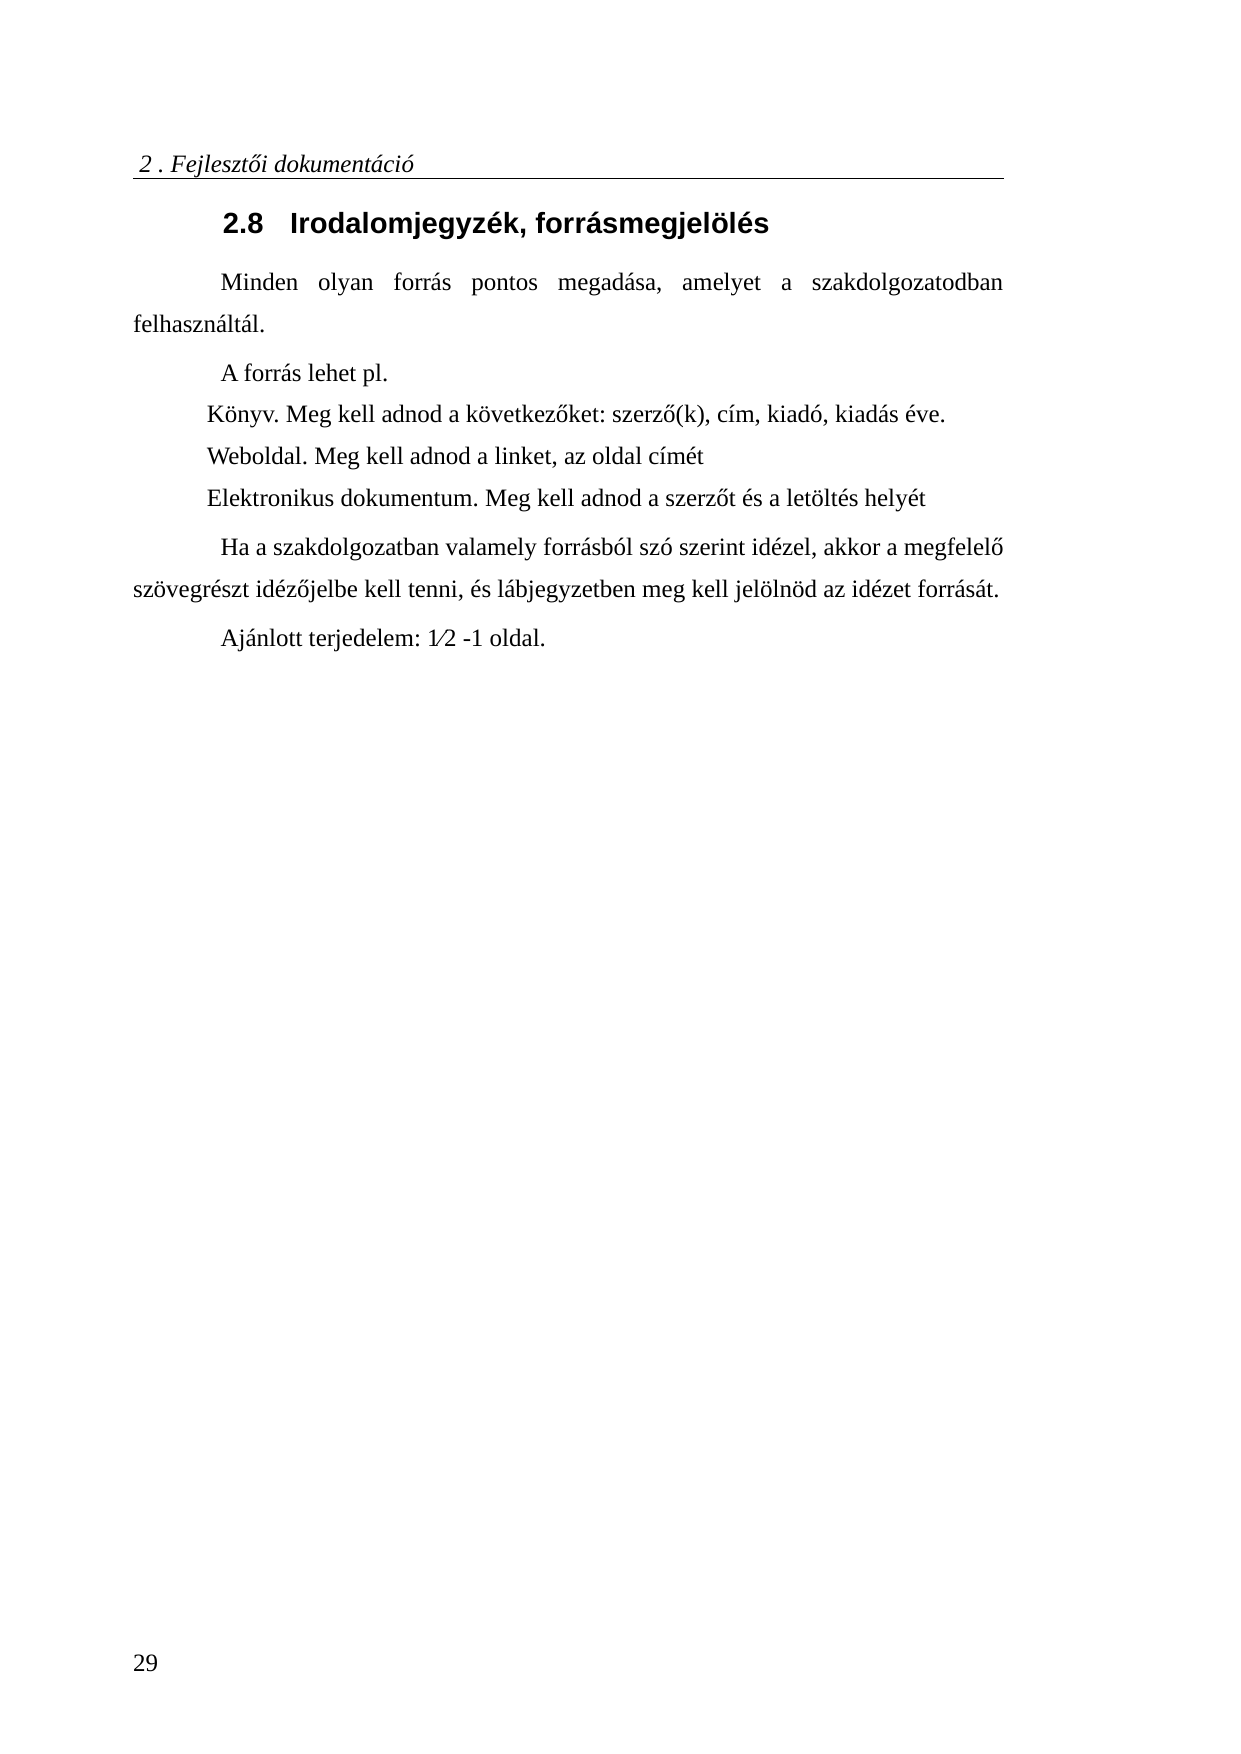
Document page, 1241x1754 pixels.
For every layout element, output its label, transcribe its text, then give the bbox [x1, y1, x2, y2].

subtitle Irodalomjegyzék, forrásmegjelölés [272, 207, 1004, 240]
text Ha a szakdolgozatban valamely forrásból szó szerint idézel, akkor a megfelelő szövegrészt idézőjelbe kell tenni, és lábjegyzetben meg kell jelölnöd az idézet forrását. [133, 533, 1004, 602]
text A forrás lehet pl. Könyv. Meg kell adnod a következőket: szerző(k), cím, kiadó, kiadás éve. Weboldal. Meg kell adnod a linket, az oldal címét Elektronikus dokumentum. Meg kell adnod a szerzőt és a letöltés helyét [133, 359, 1004, 511]
text Ajánlott terjedelem: 1⁄2 -1 oldal. [133, 624, 1004, 652]
text Minden olyan forrás pontos megadása, amelyet a szakdolgozatodban felhasználtál. [133, 268, 1004, 337]
